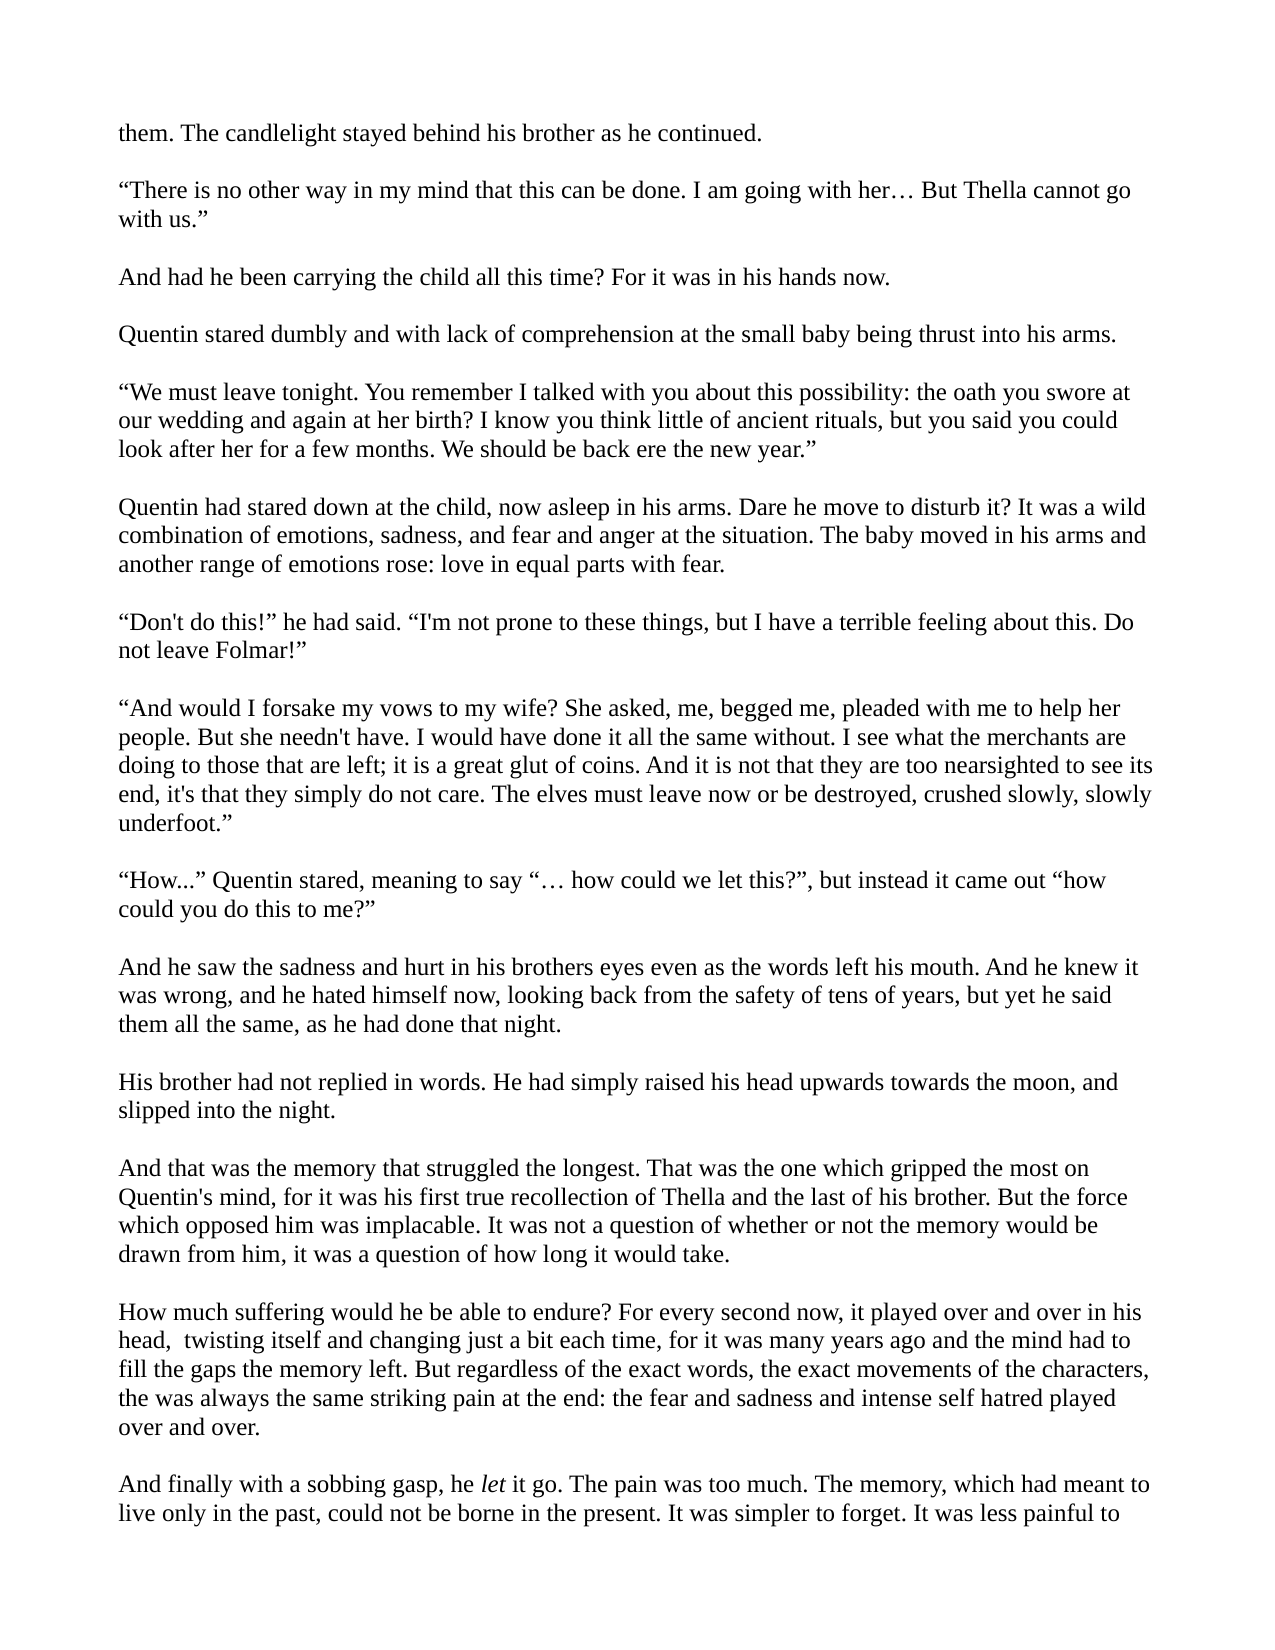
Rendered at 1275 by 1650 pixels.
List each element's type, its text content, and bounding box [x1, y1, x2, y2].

text “How...” Quentin stared, meaning to say “… how could we let this?”, but instead it came out “how could you do this to me?” [118, 866, 1157, 923]
text How much suffering would he be able to endure? For every second now, it played over and over in his head, twisting itself and changing just a bit each time, for it was many years ago and the mind had to fill the gaps the memory left. But regardless of the exact words, the exact movements of the characters, the was always the same striking pain at the end: the fear and sadness and intense self hatred played over and over. [118, 1297, 1157, 1441]
text And that was the memory that struggled the longest. That was the one which gripped the most on Quentin's mind, for it was his first true recollection of Thella and the last of his brother. But the force which opposed him was implacable. It was not a question of whether or not the memory would be drawn from him, it was a question of how long it would take. [118, 1153, 1157, 1268]
text Quentin stared dumbly and with lack of comprehension at the small baby being thrust into his arms. [118, 319, 1157, 348]
text “We must leave tonight. You remember I talked with you about this possibility: the oath you swore at our wedding and again at her birth? I know you think little of ancient rituals, but you said you could look after her for a few months. We should be back ere the new year.” [118, 377, 1157, 463]
text “Don't do this!” he had said. “I'm not prone to these things, but I have a terrible feeling about this. Do not leave Folmar!” [118, 607, 1157, 664]
text And had he been carrying the child all this time? For it was in his hands now. [118, 262, 1157, 291]
text And finally with a sobbing gasp, he let it go. The pain was too much. The memory, which had meant to live only in the past, could not be borne in the present. It was simpler to forget. It was less painful to [118, 1469, 1157, 1527]
text “There is no other way in my mind that this can be done. I am going with her… But Thella cannot go with us.” [118, 176, 1157, 233]
text Quentin had stared down at the child, now asleep in his arms. Dare he move to disturb it? It was a wild combination of emotions, sadness, and fear and anger at the situation. The baby moved in his arms and another range of emotions rose: love in equal parts with fear. [118, 492, 1157, 578]
text “And would I forsake my vows to my wife? She asked, me, begged me, pleaded with me to help her people. But she needn't have. I would have done it all the same without. I see what the merchants are doing to those that are left; it is a great glut of coins. And it is not that they are too nearsighted to see its end, it's that they simply do not care. The elves must leave now or be destroyed, crushed slowly, slowly underfoot.” [118, 693, 1157, 837]
text His brother had not replied in words. He had simply raised his head upwards towards the moon, and slipped into the night. [118, 1067, 1157, 1124]
text them. The candlelight stayed behind his brother as he continued. [118, 118, 1157, 147]
text And he saw the sadness and hurt in his brothers eyes even as the words left his mouth. And he knew it was wrong, and he hated himself now, looking back from the safety of tens of years, but yet he said them all the same, as he had done that night. [118, 952, 1157, 1038]
